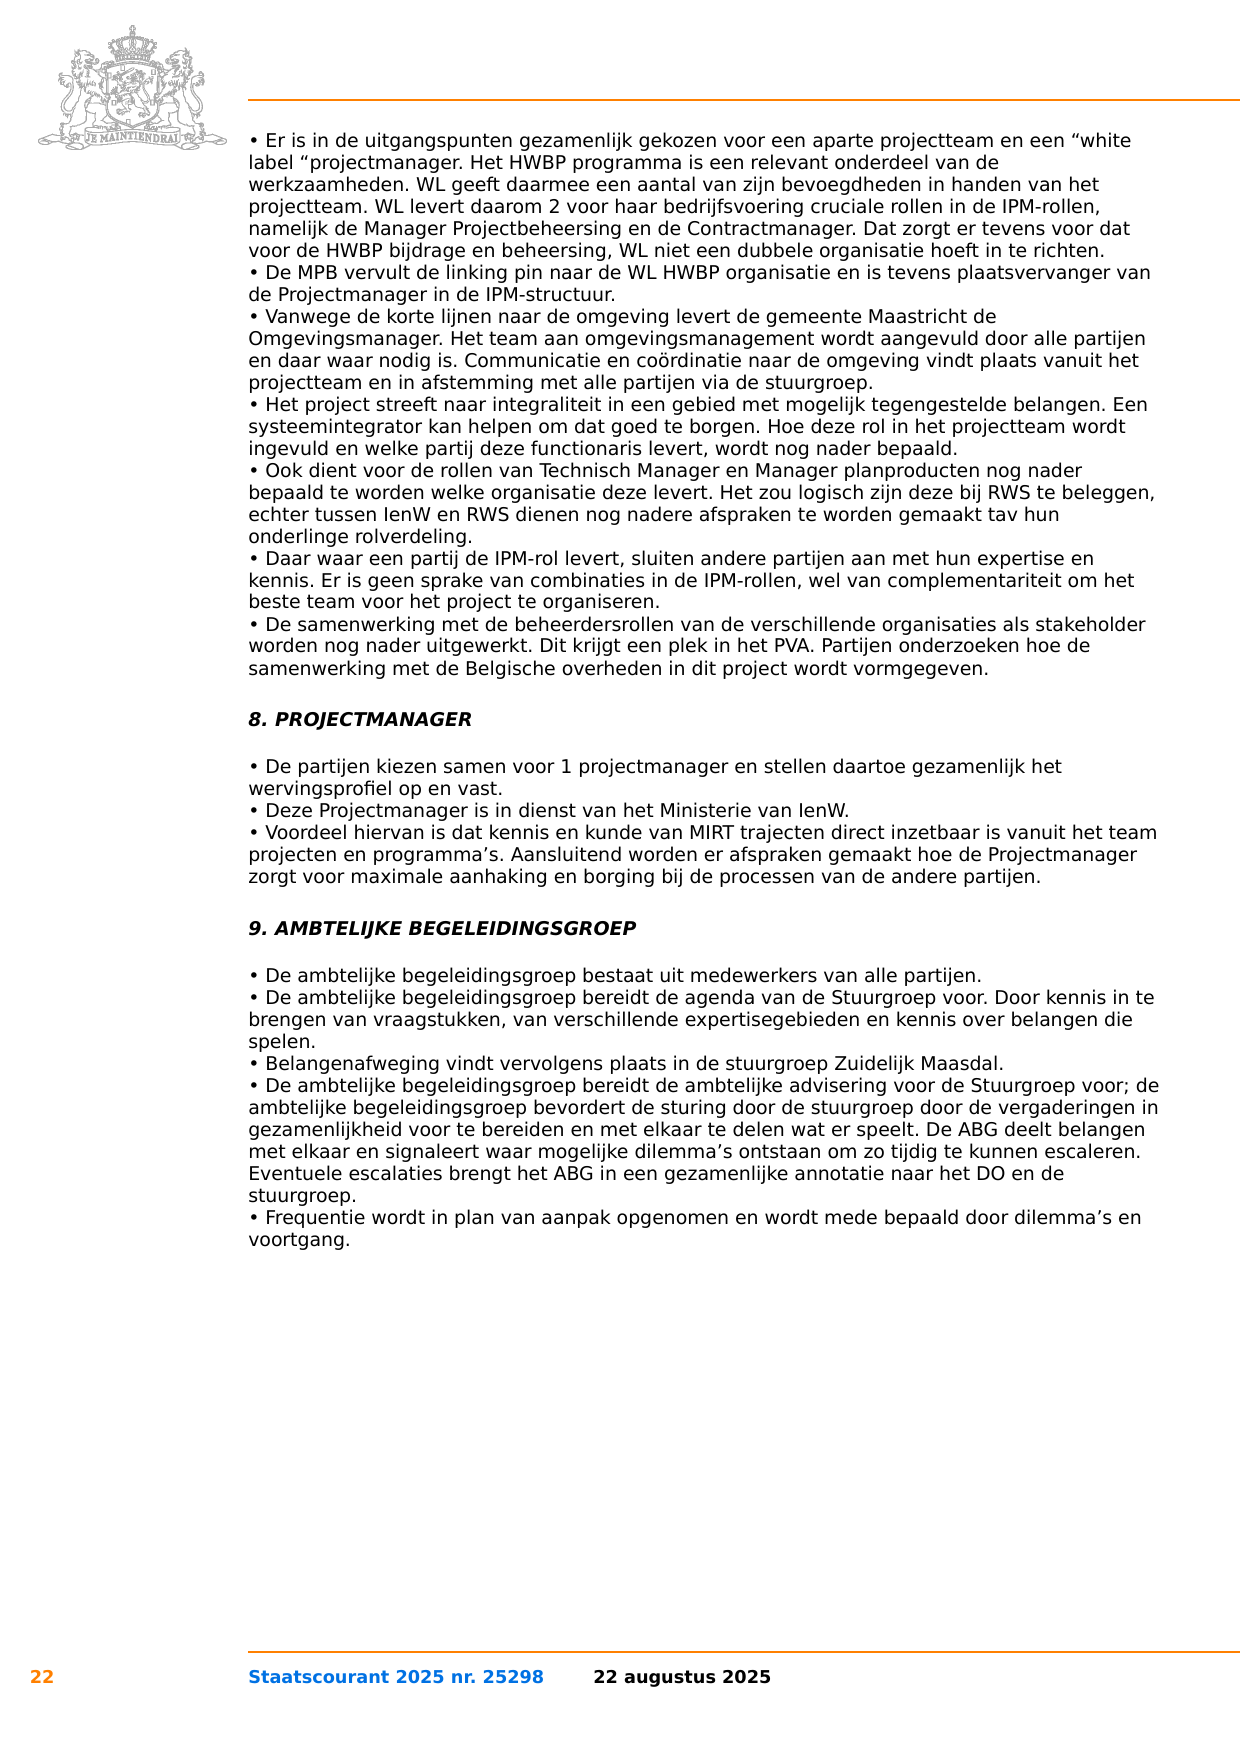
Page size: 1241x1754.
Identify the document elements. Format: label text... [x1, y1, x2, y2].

picture [38, 25, 227, 150]
text • De samenwerking met de beheerdersrollen van de verschillende organisaties als stakeholder worden nog nader uitgewerkt. Dit krijgt een plek in het PVA. Partijen onderzoeken hoe de samenwerking met de Belgische overheden in dit project wordt vormgegeven. [248, 613, 1163, 679]
text • Er is in de uitgangspunten gezamenlijk gekozen voor een aparte projectteam en een “white label “projectmanager. Het HWBP programma is een relevant onderdeel van de werkzaamheden. WL geeft daarmee een aantal van zijn bevoegdheden in handen van het projectteam. WL levert daarom 2 voor haar bedrijfsvoering cruciale rollen in de IPM-rollen, namelijk de Manager Projectbeheersing en de Contractmanager. Dat zorgt er tevens voor dat voor de HWBP bijdrage en beheersing, WL niet een dubbele organisatie hoeft in te richten. [248, 130, 1163, 262]
text • Daar waar een partij de IPM-rol levert, sluiten andere partijen aan met hun expertise en kennis. Er is geen sprake van combinaties in de IPM-rollen, wel van complementariteit om het beste team voor het project te organiseren. [248, 547, 1163, 613]
subtitle 8. PROJECTMANAGER [248, 709, 1163, 731]
text • De partijen kiezen samen voor 1 projectmanager en stellen daartoe gezamenlijk het wervingsprofiel op en vast. [248, 756, 1163, 800]
text • Vanwege de korte lijnen naar de omgeving levert de gemeente Maastricht de Omgevingsmanager. Het team aan omgevingsmanagement wordt aangevuld door alle partijen en daar waar nodig is. Communicatie en coördinatie naar de omgeving vindt plaats vanuit het projectteam en in afstemming met alle partijen via de stuurgroep. [248, 306, 1163, 394]
text • De ambtelijke begeleidingsgroep bereidt de agenda van de Stuurgroep voor. Door kennis in te brengen van vraagstukken, van verschillende expertisegebieden en kennis over belangen die spelen. [248, 987, 1163, 1053]
text • De MPB vervult de linking pin naar de WL HWBP organisatie en is tevens plaatsvervanger van de Projectmanager in de IPM-structuur. [248, 262, 1163, 306]
text • Deze Projectmanager is in dienst van het Ministerie van IenW. [248, 800, 1163, 822]
text • Belangenafweging vindt vervolgens plaats in de stuurgroep Zuidelijk Maasdal. [248, 1053, 1163, 1075]
subtitle 9. AMBTELIJKE BEGELEIDINGSGROEP [248, 918, 1163, 940]
text • Frequentie wordt in plan van aanpak opgenomen en wordt mede bepaald door dilemma’s en voortgang. [248, 1207, 1163, 1251]
text • Voordeel hiervan is dat kennis en kunde van MIRT trajecten direct inzetbaar is vanuit het team projecten en programma’s. Aansluitend worden er afspraken gemaakt hoe de Projectmanager zorgt voor maximale aanhaking en borging bij de processen van de andere partijen. [248, 822, 1163, 888]
text • Ook dient voor de rollen van Technisch Manager en Manager planproducten nog nader bepaald te worden welke organisatie deze levert. Het zou logisch zijn deze bij RWS te beleggen, echter tussen IenW en RWS dienen nog nadere afspraken te worden gemaakt tav hun onderlinge rolverdeling. [248, 459, 1163, 547]
text • De ambtelijke begeleidingsgroep bestaat uit medewerkers van alle partijen. [248, 965, 1163, 987]
text • De ambtelijke begeleidingsgroep bereidt de ambtelijke advisering voor de Stuurgroep voor; de ambtelijke begeleidingsgroep bevordert de sturing door de stuurgroep door de vergaderingen in gezamenlijkheid voor te bereiden en met elkaar te delen wat er speelt. De ABG deelt belangen met elkaar en signaleert waar mogelijke dilemma’s ontstaan om zo tijdig te kunnen escaleren. Eventuele escalaties brengt het ABG in een gezamenlijke annotatie naar het DO en de stuurgroep. [248, 1075, 1163, 1207]
text • Het project streeft naar integraliteit in een gebied met mogelijk tegengestelde belangen. Een systeemintegrator kan helpen om dat goed te borgen. Hoe deze rol in het projectteam wordt ingevuld en welke partij deze functionaris levert, wordt nog nader bepaald. [248, 394, 1163, 459]
